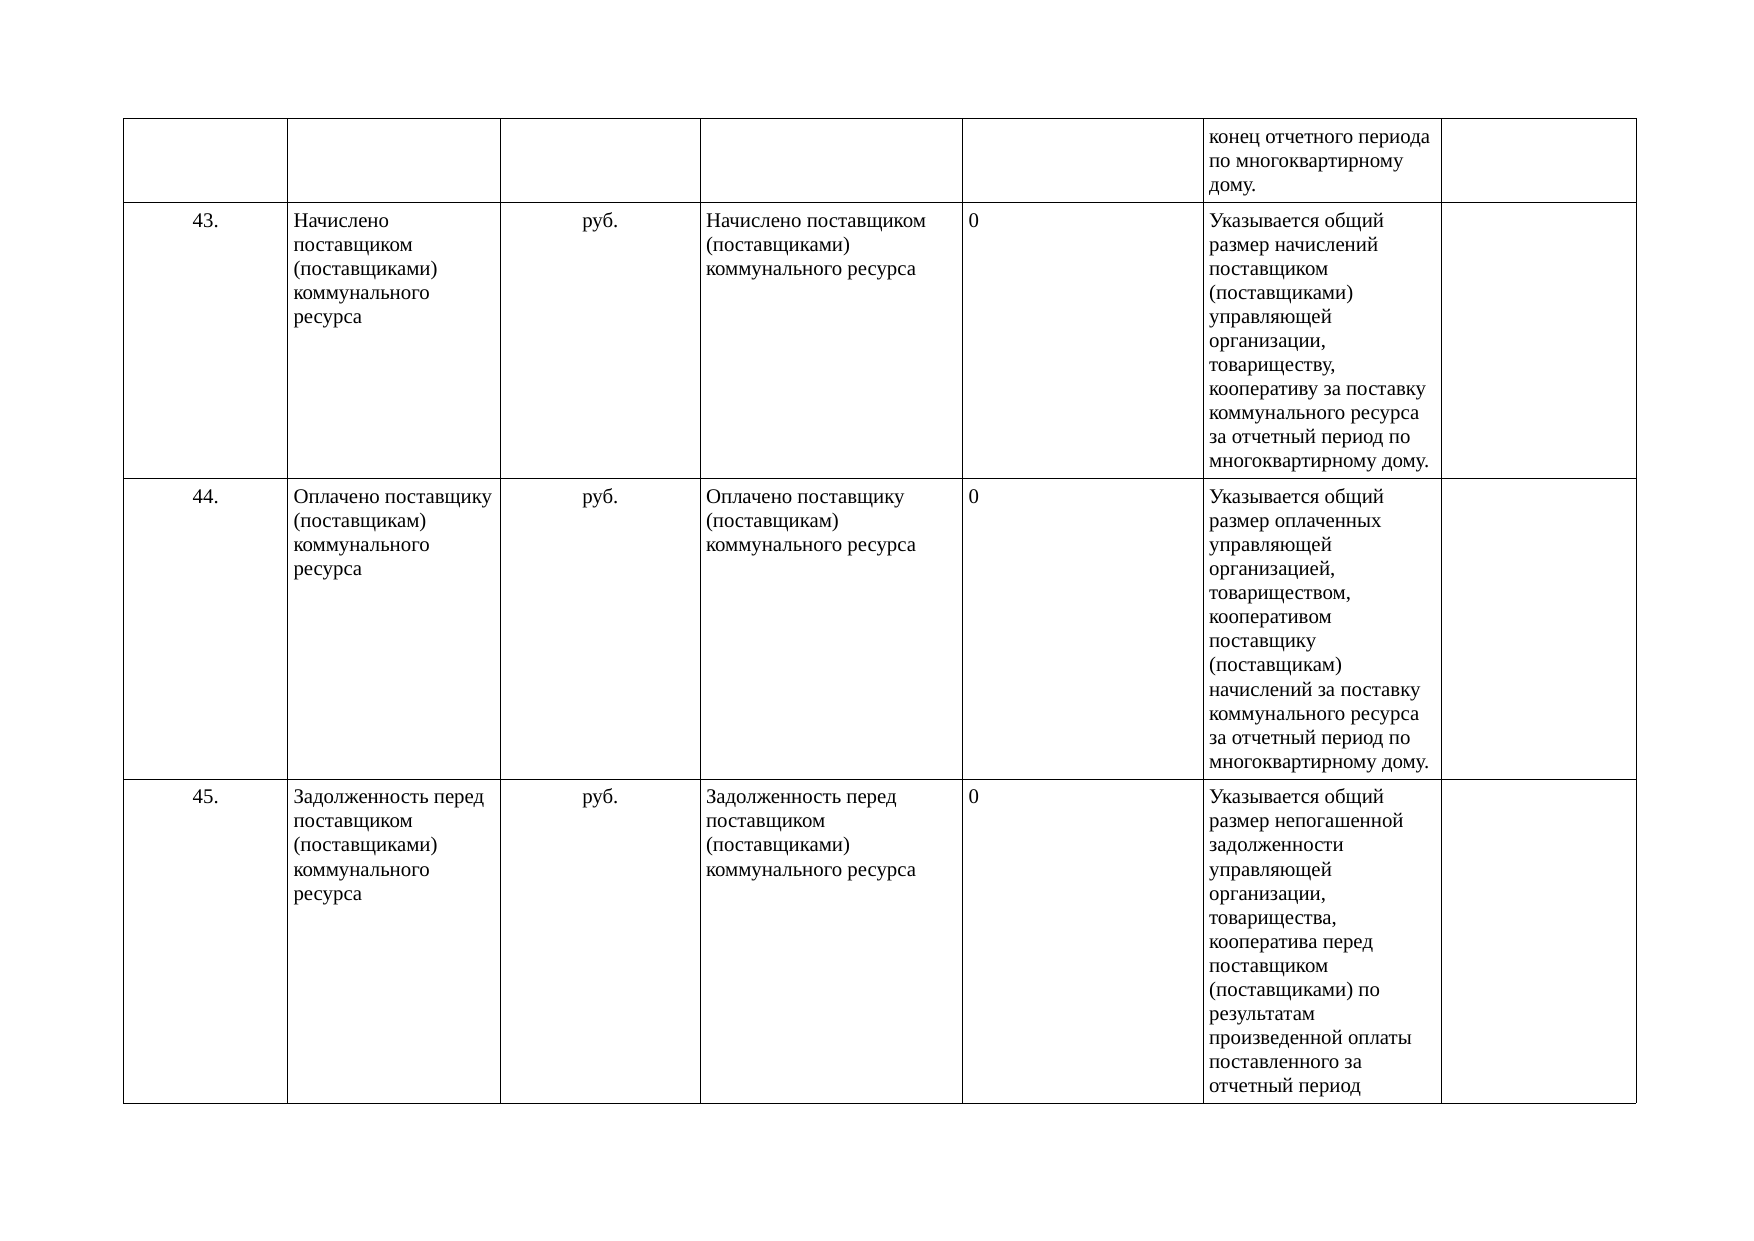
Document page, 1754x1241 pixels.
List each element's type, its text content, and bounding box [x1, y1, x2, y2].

table_cell руб. [501, 479, 700, 778]
table_cell 0 [963, 203, 1203, 478]
table_cell [963, 119, 1203, 202]
table_cell Указывается общий размер непогашенной задолженности управляющей организации, товарищества, кооператива перед поставщиком (поставщиками) по результатам произведенной оплаты поставленного за отчетный период [1204, 780, 1441, 1103]
table_cell Указывается общий размер начислений поставщиком (поставщиками) управляющей организации, товариществу, кооперативу за поставку коммунального ресурса за отчетный период по многоквартирному дому. [1204, 203, 1441, 478]
table_cell 43. [124, 203, 287, 478]
table_cell Задолженность перед поставщиком (поставщиками) коммунального ресурса [701, 780, 962, 1103]
table_cell [1442, 780, 1636, 1103]
table_cell руб. [501, 203, 700, 478]
table_cell 0 [963, 780, 1203, 1103]
table_cell 45. [124, 780, 287, 1103]
table_cell 44. [124, 479, 287, 778]
table_cell конец отчетного периода по многоквартирному дому. [1204, 119, 1441, 202]
table_cell [1442, 479, 1636, 778]
table_cell Начислено поставщиком (поставщиками) коммунального ресурса [288, 203, 500, 478]
table_cell 0 [963, 479, 1203, 778]
table_cell [1442, 203, 1636, 478]
table_cell руб. [501, 780, 700, 1103]
table_cell Оплачено поставщику (поставщикам) коммунального ресурса [701, 479, 962, 778]
table_cell Указывается общий размер оплаченных управляющей организацией, товариществом, кооперативом поставщику (поставщикам) начислений за поставку коммунального ресурса за отчетный период по многоквартирному дому. [1204, 479, 1441, 778]
table_cell Задолженность перед поставщиком (поставщиками) коммунального ресурса [288, 780, 500, 1103]
table_cell [701, 119, 962, 202]
table_cell [288, 119, 500, 202]
table_cell Начислено поставщиком (поставщиками) коммунального ресурса [701, 203, 962, 478]
table_cell [124, 119, 287, 202]
table_cell [501, 119, 700, 202]
table_cell [1442, 119, 1636, 202]
table_cell Оплачено поставщику (поставщикам) коммунального ресурса [288, 479, 500, 778]
